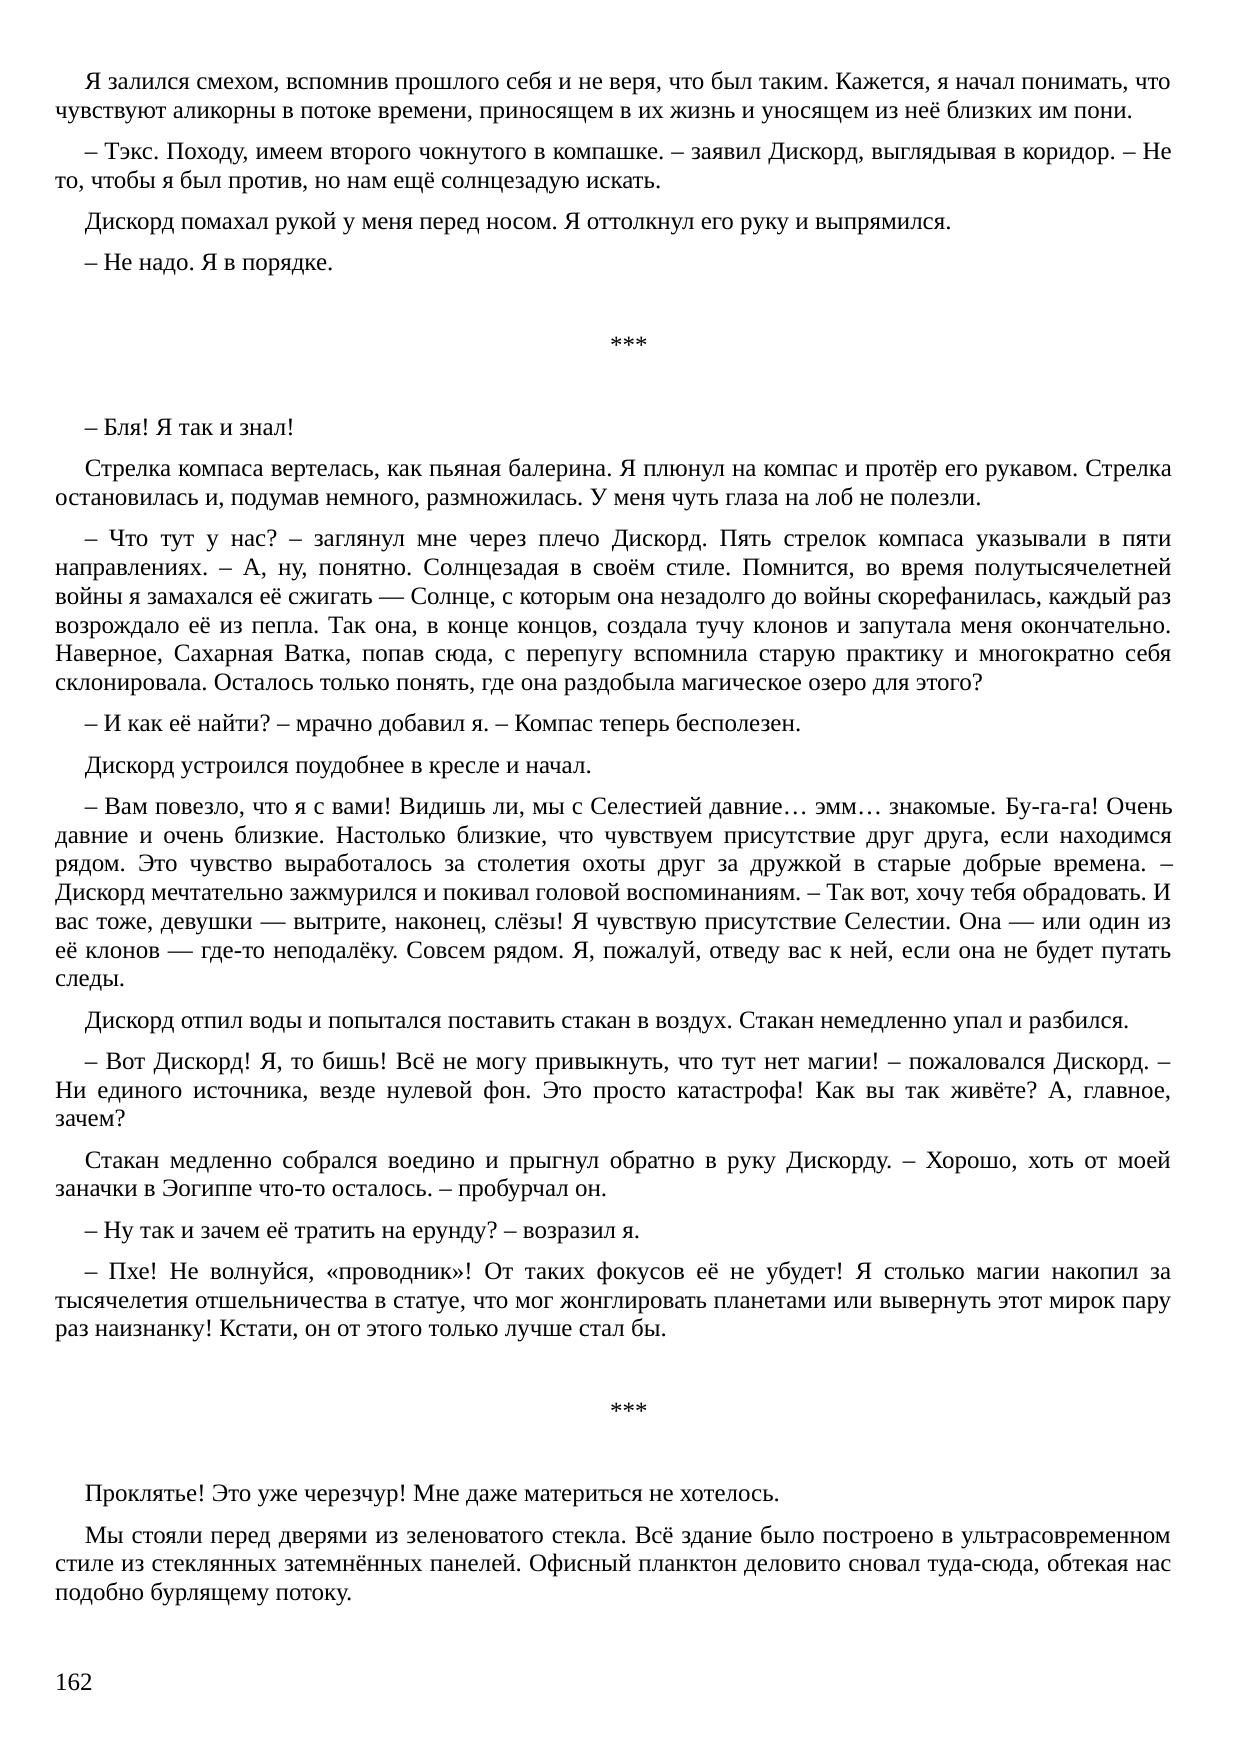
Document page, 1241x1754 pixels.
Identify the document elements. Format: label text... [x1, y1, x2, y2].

text – Тэкс. Походу, имеем второго чокнутого в компашке. – заявил Дискорд, выглядывая в коридор. – Не то, чтобы я был против, но нам ещё солнцезадую искать. [55, 136, 1173, 193]
text *** [55, 330, 1173, 358]
text – Не надо. Я в порядке. [55, 247, 1173, 276]
text Дискорд отпил воды и попытался поставить стакан в воздух. Стакан немедленно упал и разбился. [55, 1005, 1173, 1033]
text – Ну так и зачем её тратить на ерунду? – возразил я. [55, 1215, 1173, 1243]
text – И как её найти? – мрачно добавил я. – Компас теперь бесполезен. [55, 708, 1173, 737]
text – Что тут у нас? – заглянул мне через плечо Дискорд. Пять стрелок компаса указывали в пяти направлениях. – А, ну, понятно. Солнцезадая в своём стиле. Помнится, во время полутысячелетней войны я замахался её сжигать — Солнце, с которым она незадолго до войны скорефанилась, каждый раз возрождало её из пепла. Так она, в конце концов, создала тучу клонов и запутала меня окончательно. Наверное, Сахарная Ватка, попав сюда, с перепугу вспомнила старую практику и многократно себя склонировала. Осталось только понять, где она раздобыла магическое озеро для этого? [55, 523, 1173, 696]
text Я залился смехом, вспомнив прошлого себя и не веря, что был таким. Кажется, я начал понимать, что чувствуют аликорны в потоке времени, приносящем в их жизнь и уносящем из неё близких им пони. [55, 66, 1173, 123]
text Дискорд помахал рукой у меня перед носом. Я оттолкнул его руку и выпрямился. [55, 206, 1173, 235]
text – Вот Дискорд! Я, то бишь! Всё не могу привыкнуть, что тут нет магии! – пожаловался Дискорд. – Ни единого источника, везде нулевой фон. Это просто катастрофа! Как вы так живёте? А, главное, зачем? [55, 1046, 1173, 1132]
text Стакан медленно собрался воедино и прыгнул обратно в руку Дискорду. – Хорошо, хоть от моей заначки в Эогиппе что-то осталось. – пробурчал он. [55, 1145, 1173, 1202]
text Стрелка компаса вертелась, как пьяная балерина. Я плюнул на компас и протёр его рукавом. Стрелка остановилась и, подумав немного, размножилась. У меня чуть глаза на лоб не полезли. [55, 453, 1173, 511]
text Мы стояли перед дверями из зеленоватого стекла. Всё здание было построено в ультрасовременном стиле из стеклянных затемнённых панелей. Офисный планктон деловито сновал туда-сюда, обтекая нас подобно бурлящему потоку. [55, 1520, 1173, 1606]
text – Пхе! Не волнуйся, «проводник»! От таких фокусов её не убудет! Я столько магии накопил за тысячелетия отшельничества в статуе, что мог жонглировать планетами или вывернуть этот мирок пару раз наизнанку! Кстати, он от этого только лучше стал бы. [55, 1256, 1173, 1342]
text – Вам повезло, что я с вами! Видишь ли, мы с Селестией давние… эмм… знакомые. Бу-га-га! Очень давние и очень близкие. Настолько близкие, что чувствуем присутствие друг друга, если находимся рядом. Это чувство выработалось за столетия охоты друг за дружкой в старые добрые времена. – Дискорд мечтательно зажмурился и покивал головой воспоминаниям. – Так вот, хочу тебя обрадовать. И вас тоже, девушки — вытрите, наконец, слёзы! Я чувствую присутствие Селестии. Она — или один из её клонов — где-то неподалёку. Совсем рядом. Я, пожалуй, отведу вас к ней, если она не будет путать следы. [55, 791, 1173, 992]
text Дискорд устроился поудобнее в кресле и начал. [55, 750, 1173, 778]
text – Бля! Я так и знал! [55, 412, 1173, 441]
text *** [55, 1396, 1173, 1425]
text Проклятье! Это уже черезчур! Мне даже материться не хотелось. [55, 1478, 1173, 1507]
